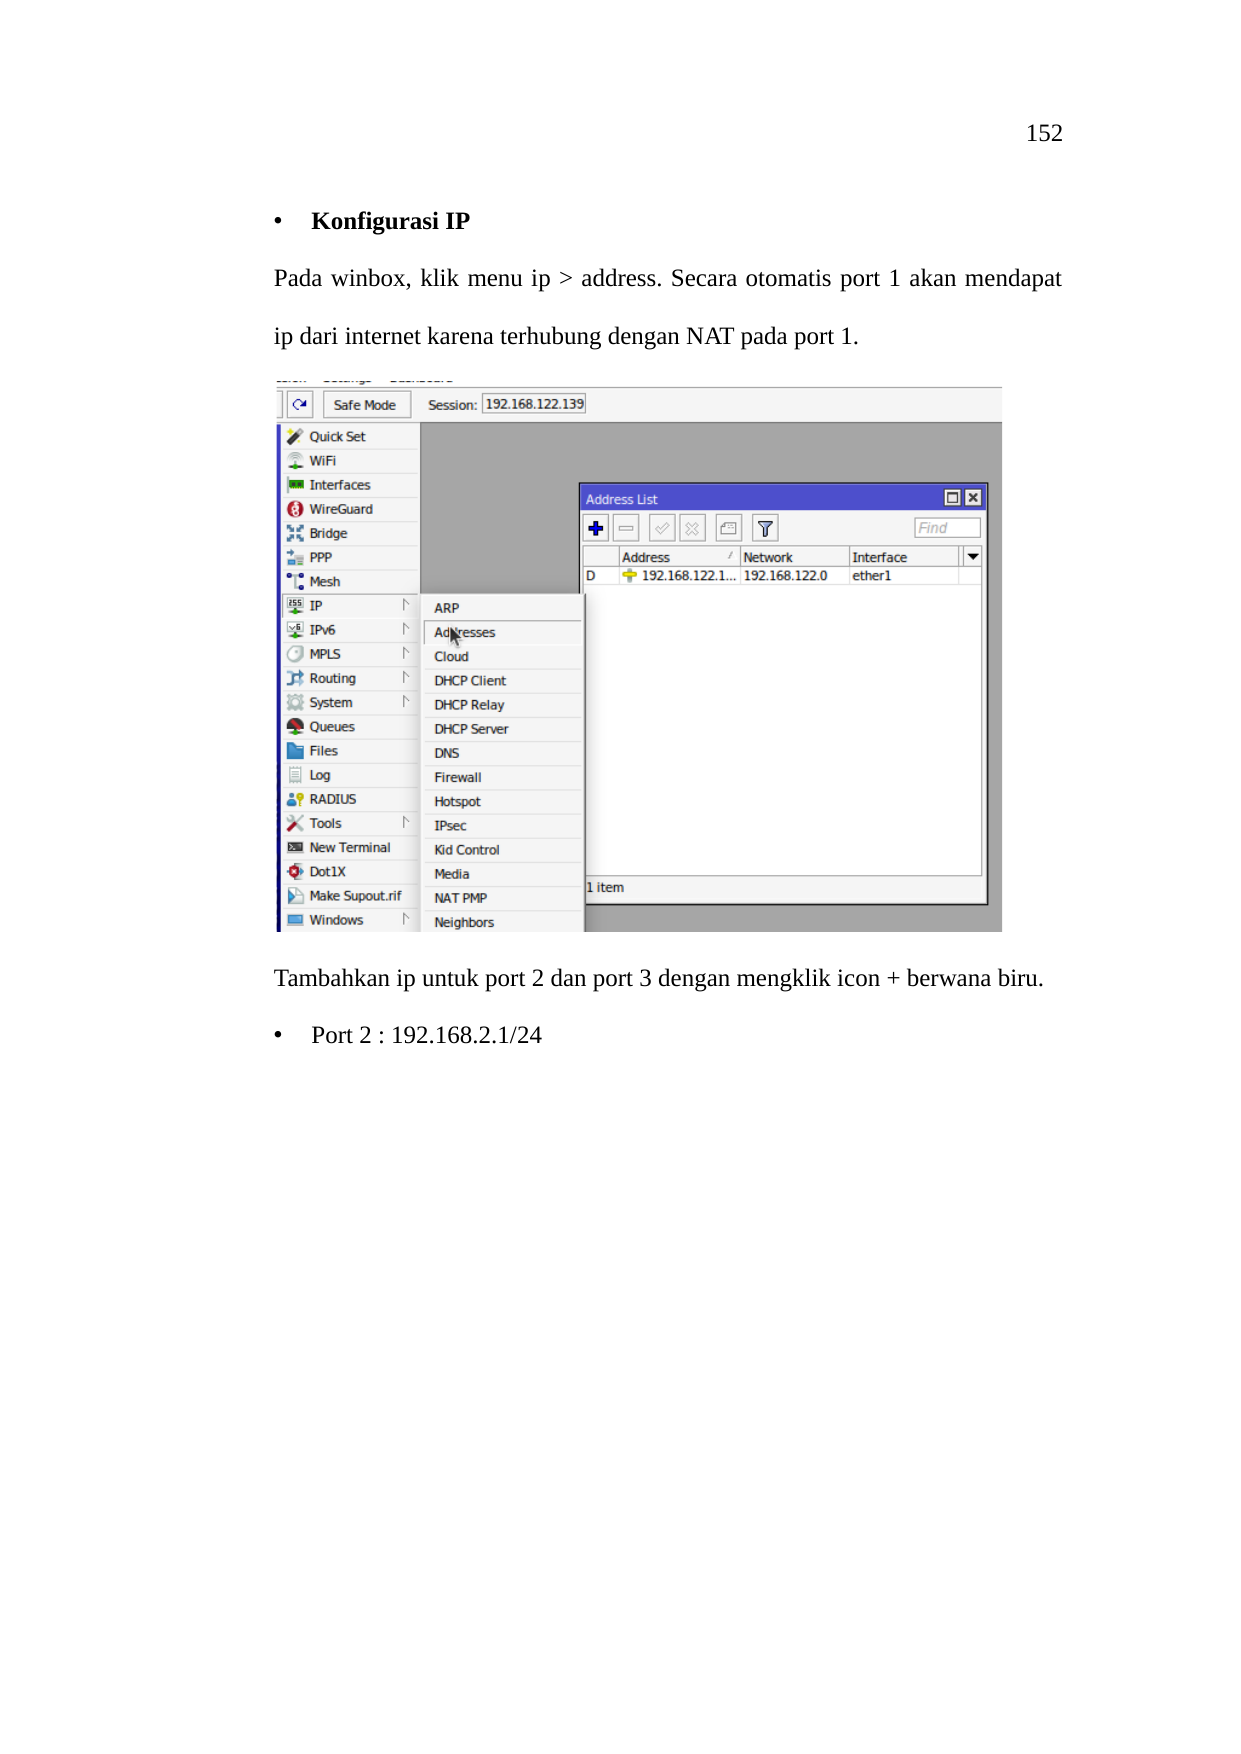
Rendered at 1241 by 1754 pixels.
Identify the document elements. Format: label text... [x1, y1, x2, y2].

picture [276, 381, 1003, 932]
list Pada winbox, klik menu ip > address. Secara otomatis port 1 akan mendapat ip dari internet karena terhubung dengan NAT pada port 1. [236, 263, 1063, 350]
list Port 2 : 192.168.2.1/24 [274, 1021, 1063, 1049]
list Tambahkan ip untuk port 2 dan port 3 dengan mengklik icon + berwana biru. [236, 963, 1063, 992]
list Konfigurasi IP [274, 206, 1063, 235]
